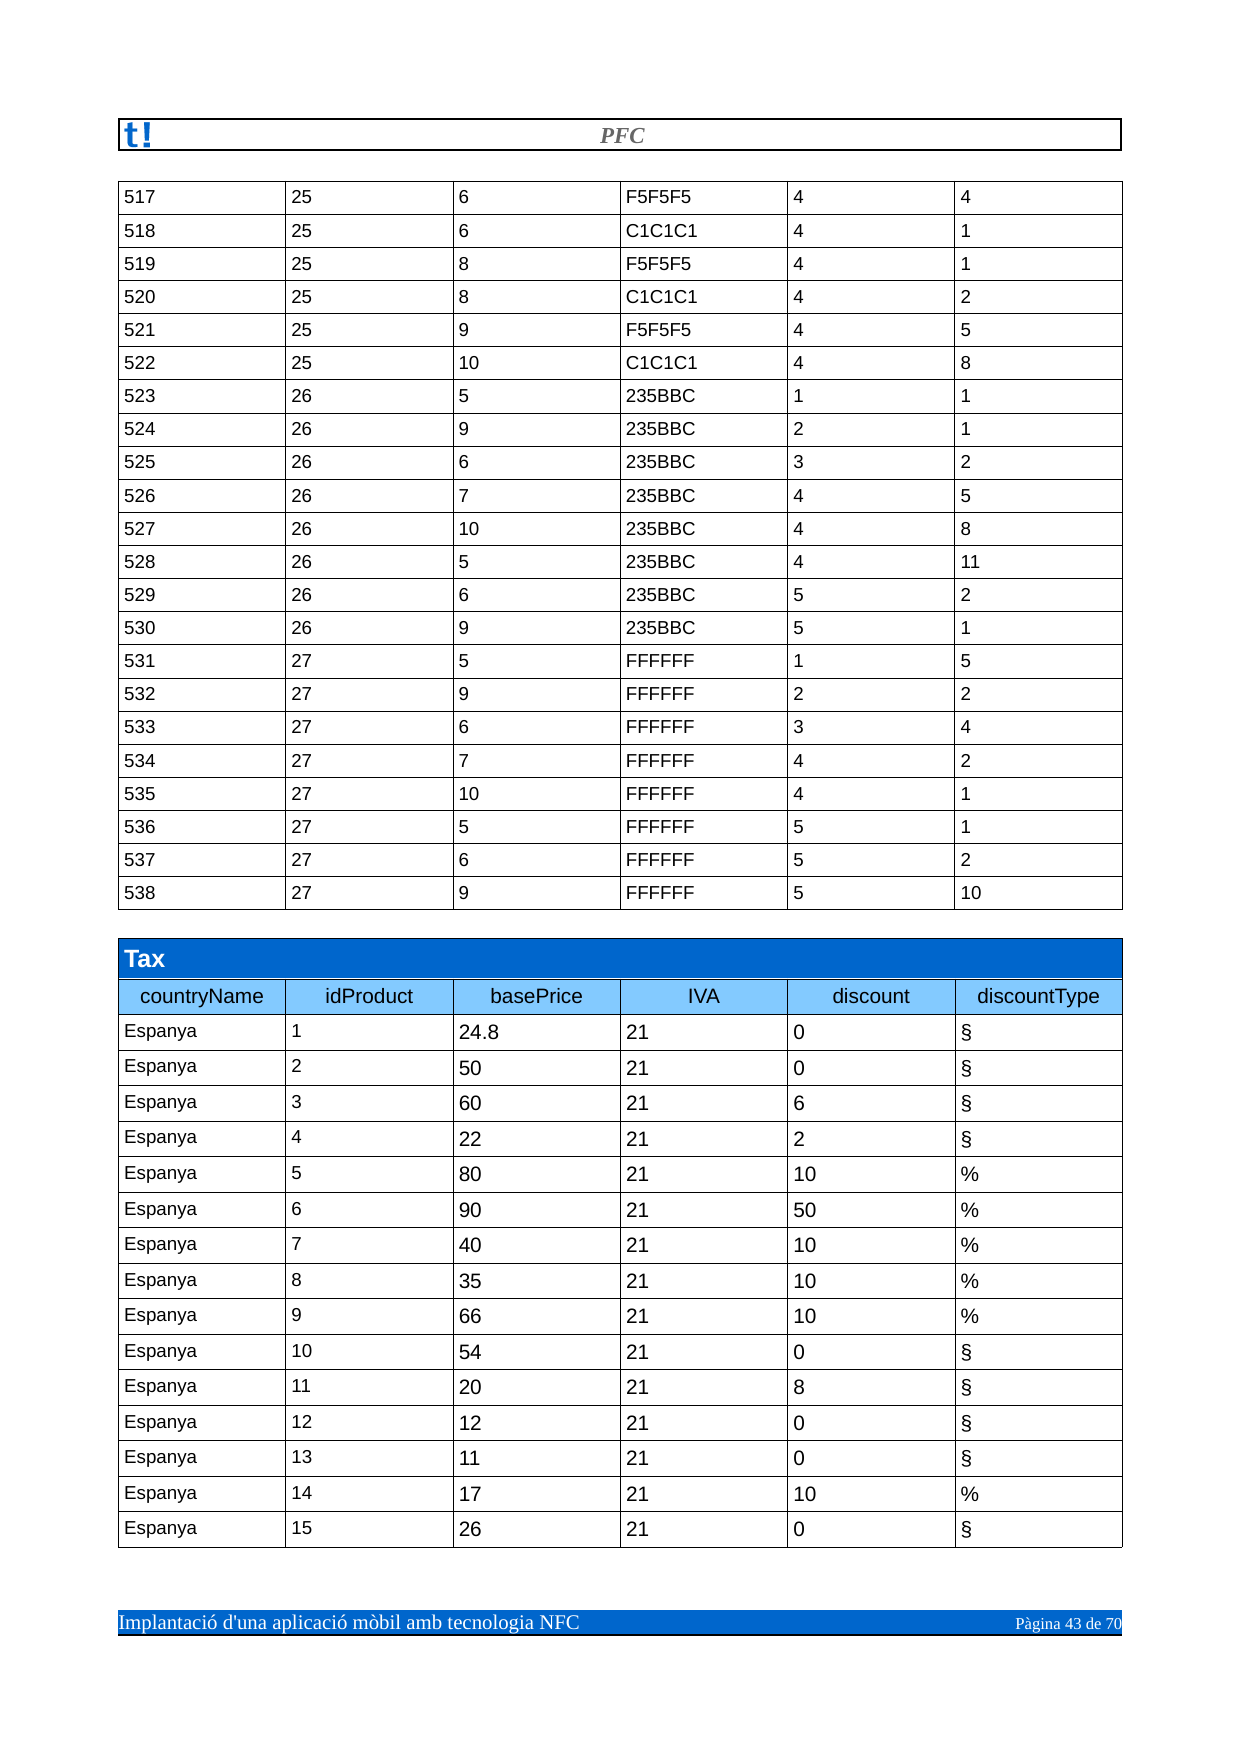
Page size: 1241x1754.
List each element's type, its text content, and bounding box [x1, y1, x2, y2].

table_cell 4 [788, 182, 954, 214]
table_cell 4 [788, 513, 954, 545]
table_cell § [956, 1335, 1122, 1369]
table_cell Espanya [119, 1015, 285, 1049]
table_cell FFFFFF [621, 778, 787, 810]
table_cell 1 [955, 612, 1122, 644]
table_cell 17 [454, 1477, 620, 1511]
table_cell 9 [286, 1299, 453, 1334]
table_cell 532 [119, 679, 285, 711]
table_cell § [956, 1051, 1122, 1085]
table_cell 2 [788, 414, 954, 446]
table_cell Espanya [119, 1086, 285, 1121]
table_cell 0 [788, 1441, 955, 1476]
table_cell F5F5F5 [621, 314, 787, 346]
table_cell 4 [955, 712, 1122, 744]
table_cell 10 [788, 1157, 955, 1192]
table_cell 2 [788, 1122, 955, 1156]
table_cell Espanya [119, 1512, 285, 1547]
table_cell 6 [286, 1193, 453, 1227]
table_cell Espanya [119, 1157, 285, 1192]
table_cell 2 [955, 844, 1122, 876]
table_cell 1 [955, 215, 1122, 247]
table_cell 21 [621, 1228, 787, 1263]
table_cell 27 [286, 811, 453, 843]
table_cell basePrice [454, 980, 620, 1014]
table_cell Espanya [119, 1370, 285, 1405]
table_cell 4 [788, 248, 954, 280]
table_cell Espanya [119, 1122, 285, 1156]
table_cell 521 [119, 314, 285, 346]
table_cell 4 [955, 182, 1122, 214]
table_cell Espanya [119, 1051, 285, 1085]
table_cell § [956, 1370, 1122, 1405]
table_cell 5 [454, 546, 620, 578]
table_cell 8 [955, 347, 1122, 379]
table_cell 60 [454, 1086, 620, 1121]
table_cell 5 [955, 314, 1122, 346]
table_cell C1C1C1 [621, 281, 787, 313]
table_cell 533 [119, 712, 285, 744]
table_cell discountType [956, 980, 1122, 1014]
table_cell 10 [454, 778, 620, 810]
table_cell § [956, 1406, 1122, 1440]
table_cell C1C1C1 [621, 215, 787, 247]
table_cell 4 [788, 314, 954, 346]
table_cell 26 [286, 480, 453, 512]
table_cell % [956, 1299, 1122, 1334]
table_cell 9 [454, 612, 620, 644]
table_cell 2 [955, 579, 1122, 611]
table_cell 10 [788, 1477, 955, 1511]
table_cell 9 [454, 314, 620, 346]
table_cell 4 [286, 1122, 453, 1156]
table_cell 5 [454, 380, 620, 412]
table_cell 4 [788, 347, 954, 379]
table_cell 5 [286, 1157, 453, 1192]
table_cell 1 [286, 1015, 453, 1049]
table_cell 11 [286, 1370, 453, 1405]
table_cell 15 [286, 1512, 453, 1547]
table_cell 2 [955, 679, 1122, 711]
table_cell § [956, 1086, 1122, 1121]
table_cell 5 [454, 811, 620, 843]
table_cell 530 [119, 612, 285, 644]
table_cell 8 [788, 1370, 955, 1405]
table_cell 90 [454, 1193, 620, 1227]
table_cell 13 [286, 1441, 453, 1476]
table_cell 50 [454, 1051, 620, 1085]
table_cell 534 [119, 745, 285, 777]
table_cell Espanya [119, 1193, 285, 1227]
table_cell 25 [286, 248, 453, 280]
table_cell 4 [788, 480, 954, 512]
table_cell 10 [286, 1335, 453, 1369]
table_cell 10 [788, 1228, 955, 1263]
table_cell 66 [454, 1299, 620, 1334]
table_cell 2 [955, 281, 1122, 313]
table_cell 2 [955, 447, 1122, 479]
table_cell 519 [119, 248, 285, 280]
table_cell 1 [788, 645, 954, 677]
table_cell 4 [788, 281, 954, 313]
table_cell 0 [788, 1406, 955, 1440]
table_cell 0 [788, 1015, 955, 1049]
table_cell FFFFFF [621, 712, 787, 744]
table_cell 26 [286, 612, 453, 644]
table_cell 1 [788, 380, 954, 412]
table_cell 235BBC [621, 480, 787, 512]
table_cell 20 [454, 1370, 620, 1405]
table_cell 26 [286, 546, 453, 578]
table_cell 531 [119, 645, 285, 677]
table_cell 7 [286, 1228, 453, 1263]
table_cell 235BBC [621, 414, 787, 446]
table_cell 5 [788, 579, 954, 611]
table_cell 50 [788, 1193, 955, 1227]
table_cell 235BBC [621, 612, 787, 644]
table_cell Espanya [119, 1264, 285, 1298]
table_cell 5 [788, 811, 954, 843]
table_cell 27 [286, 778, 453, 810]
table_cell 21 [621, 1335, 787, 1369]
table_cell 12 [286, 1406, 453, 1440]
table_cell 6 [454, 447, 620, 479]
table_cell 80 [454, 1157, 620, 1192]
table_cell 26 [286, 447, 453, 479]
table_cell 2 [286, 1051, 453, 1085]
table_cell C1C1C1 [621, 347, 787, 379]
table_cell 3 [788, 447, 954, 479]
table_cell 235BBC [621, 447, 787, 479]
table_cell 25 [286, 281, 453, 313]
table_cell 8 [454, 281, 620, 313]
table_cell 21 [621, 1015, 787, 1049]
table_cell 2 [788, 679, 954, 711]
table_cell 1 [955, 811, 1122, 843]
table_cell 9 [454, 679, 620, 711]
table_cell 0 [788, 1335, 955, 1369]
table_cell 11 [955, 546, 1122, 578]
table_cell FFFFFF [621, 844, 787, 876]
table_cell 522 [119, 347, 285, 379]
table_cell 6 [454, 215, 620, 247]
table_cell 1 [955, 248, 1122, 280]
table_cell Espanya [119, 1441, 285, 1476]
table_cell 7 [454, 745, 620, 777]
table_cell 523 [119, 380, 285, 412]
table_cell 1 [955, 380, 1122, 412]
table_cell 5 [788, 612, 954, 644]
table_cell IVA [621, 980, 787, 1014]
table_cell 527 [119, 513, 285, 545]
table_cell 5 [454, 645, 620, 677]
table_cell 21 [621, 1512, 787, 1547]
table_cell % [956, 1228, 1122, 1263]
table_cell 27 [286, 745, 453, 777]
table_cell % [956, 1264, 1122, 1298]
table_cell 528 [119, 546, 285, 578]
table_cell 5 [955, 645, 1122, 677]
table_cell % [956, 1157, 1122, 1192]
table_cell 235BBC [621, 579, 787, 611]
table_cell 27 [286, 712, 453, 744]
table_cell 21 [621, 1157, 787, 1192]
table_cell 518 [119, 215, 285, 247]
table_cell 3 [788, 712, 954, 744]
table_cell 26 [286, 579, 453, 611]
table_cell 529 [119, 579, 285, 611]
table_cell 26 [286, 380, 453, 412]
table_cell 8 [454, 248, 620, 280]
table_cell Espanya [119, 1477, 285, 1511]
table_cell 6 [788, 1086, 955, 1121]
table_cell 535 [119, 778, 285, 810]
table_cell 1 [955, 778, 1122, 810]
table_cell FFFFFF [621, 877, 787, 909]
table_cell FFFFFF [621, 645, 787, 677]
table_cell 235BBC [621, 546, 787, 578]
table_cell 5 [788, 877, 954, 909]
table_cell Espanya [119, 1228, 285, 1263]
table_cell 538 [119, 877, 285, 909]
table_cell 9 [454, 414, 620, 446]
table_cell 21 [621, 1193, 787, 1227]
table_cell 21 [621, 1370, 787, 1405]
table_cell 21 [621, 1264, 787, 1298]
table_cell discount [788, 980, 955, 1014]
table_cell 537 [119, 844, 285, 876]
table_cell Espanya [119, 1299, 285, 1334]
table_cell 524 [119, 414, 285, 446]
table_cell 25 [286, 314, 453, 346]
table_cell % [956, 1477, 1122, 1511]
table_cell 6 [454, 579, 620, 611]
table_cell 235BBC [621, 513, 787, 545]
table_cell 11 [454, 1441, 620, 1476]
table_cell 8 [955, 513, 1122, 545]
table_cell FFFFFF [621, 679, 787, 711]
table_cell 235BBC [621, 380, 787, 412]
table_cell 517 [119, 182, 285, 214]
table_cell FFFFFF [621, 811, 787, 843]
table_cell § [956, 1015, 1122, 1049]
table_cell % [956, 1193, 1122, 1227]
table_cell 25 [286, 215, 453, 247]
table_cell 0 [788, 1512, 955, 1547]
table_cell 4 [788, 778, 954, 810]
table_cell § [956, 1122, 1122, 1156]
table_cell 27 [286, 877, 453, 909]
table_cell 2 [955, 745, 1122, 777]
table_cell 24,8 [454, 1015, 620, 1049]
table_cell 22 [454, 1122, 620, 1156]
table_cell 25 [286, 182, 453, 214]
table_cell 21 [621, 1086, 787, 1121]
table_cell 21 [621, 1122, 787, 1156]
table_cell 7 [454, 480, 620, 512]
table_cell § [956, 1512, 1122, 1547]
table_cell 3 [286, 1086, 453, 1121]
table_header Tax [119, 939, 1122, 978]
table_cell 0 [788, 1051, 955, 1085]
table_cell 4 [788, 546, 954, 578]
table_cell 21 [621, 1441, 787, 1476]
table_cell idProduct [286, 980, 453, 1014]
table_cell 526 [119, 480, 285, 512]
table_cell 10 [955, 877, 1122, 909]
table_cell FFFFFF [621, 745, 787, 777]
table_cell 525 [119, 447, 285, 479]
table_cell 8 [286, 1264, 453, 1298]
table_cell 1 [955, 414, 1122, 446]
table_cell 10 [454, 347, 620, 379]
table_cell 40 [454, 1228, 620, 1263]
table_cell countryName [119, 980, 285, 1014]
table_cell 5 [788, 844, 954, 876]
table_cell F5F5F5 [621, 248, 787, 280]
table_cell 21 [621, 1406, 787, 1440]
table_cell 10 [788, 1264, 955, 1298]
table_cell 536 [119, 811, 285, 843]
table_cell 26 [286, 513, 453, 545]
table_cell 12 [454, 1406, 620, 1440]
table_cell 5 [955, 480, 1122, 512]
table_cell F5F5F5 [621, 182, 787, 214]
table_cell 27 [286, 645, 453, 677]
table_cell 27 [286, 844, 453, 876]
table_cell 14 [286, 1477, 453, 1511]
table_cell 25 [286, 347, 453, 379]
table_cell 54 [454, 1335, 620, 1369]
table_cell 21 [621, 1477, 787, 1511]
table_cell Espanya [119, 1406, 285, 1440]
table_cell 10 [454, 513, 620, 545]
table_cell 27 [286, 679, 453, 711]
table_cell 4 [788, 215, 954, 247]
table_cell 6 [454, 182, 620, 214]
table_cell 520 [119, 281, 285, 313]
table_cell 6 [454, 844, 620, 876]
table_cell 6 [454, 712, 620, 744]
table_cell 4 [788, 745, 954, 777]
table_cell 10 [788, 1299, 955, 1334]
table_cell Espanya [119, 1335, 285, 1369]
table_cell § [956, 1441, 1122, 1476]
table_cell 26 [286, 414, 453, 446]
table_cell 21 [621, 1051, 787, 1085]
picture [123, 121, 151, 148]
table_cell 21 [621, 1299, 787, 1334]
table_cell 26 [454, 1512, 620, 1547]
table_cell 9 [454, 877, 620, 909]
table_cell 35 [454, 1264, 620, 1298]
